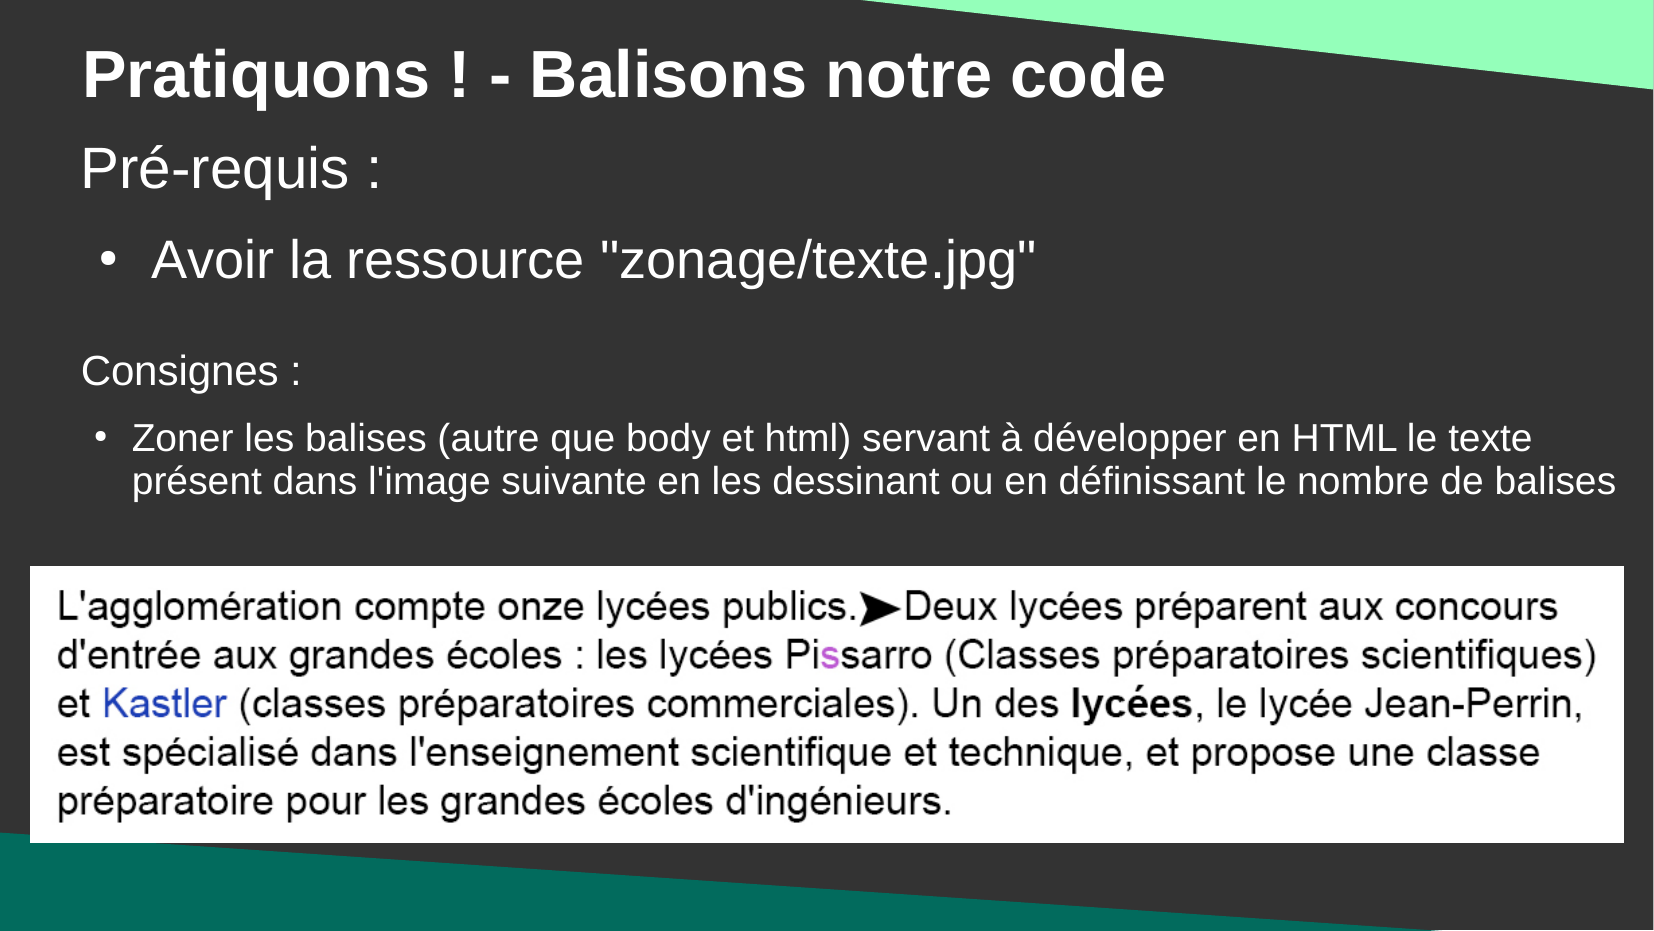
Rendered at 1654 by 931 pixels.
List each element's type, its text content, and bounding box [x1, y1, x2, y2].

picture [30, 566, 1624, 843]
text_box [860, 0, 1654, 90]
list Pré-requis : Avoir la ressource "zonage/texte.jpg" [80, 135, 1620, 296]
list Consignes : Zoner les balises (autre que body et html) servant à développer en HTML le texte présent dans l'image suivante en les dessinant ou en définissant le nombre de balises [80, 348, 1620, 508]
title Pratiquons ! - Balisons notre code [82, 37, 1571, 114]
